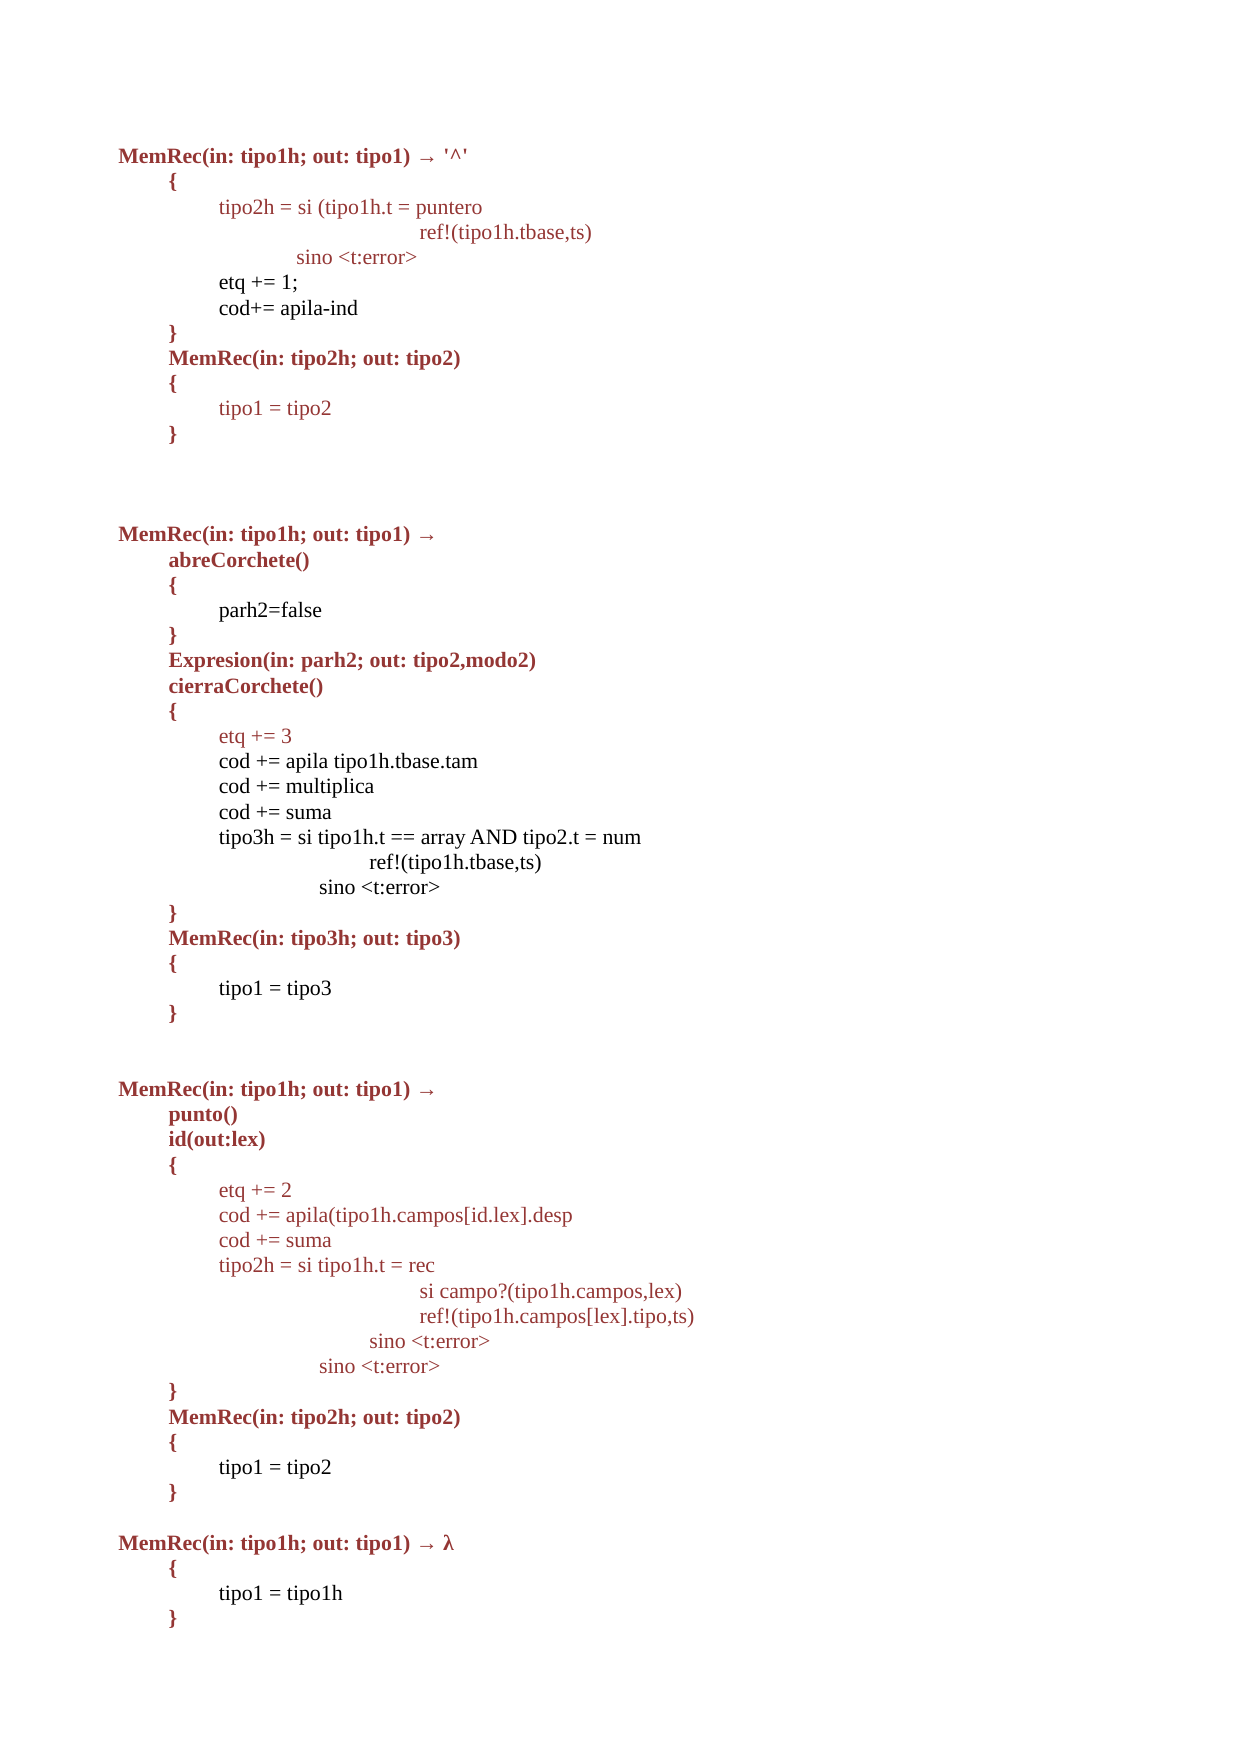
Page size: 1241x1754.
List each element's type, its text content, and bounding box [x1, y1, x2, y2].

text } [168, 1479, 1122, 1504]
text punto() [118, 1101, 1122, 1126]
text tipo2h = si (tipo1h.t = puntero [168, 194, 1122, 219]
text MemRec(in: tipo1h; out: tipo1) → [118, 521, 1122, 547]
text } [168, 1000, 1122, 1026]
text id(out:lex) [118, 1126, 1122, 1152]
text sino <t:error> [168, 1328, 1122, 1353]
text parh2=false [168, 597, 1122, 622]
text { [168, 370, 1122, 395]
text cod += apila(tipo1h.campos[id.lex].desp [168, 1202, 1122, 1227]
text ref!(tipo1h.tbase,ts) [168, 219, 1122, 244]
text MemRec(in: tipo2h; out: tipo2) [168, 345, 1122, 370]
text } [168, 320, 1122, 345]
text ref!(tipo1h.campos[lex].tipo,ts) [168, 1303, 1122, 1328]
text { [168, 1555, 1122, 1580]
text { [168, 1152, 1122, 1177]
text tipo1 = tipo1h [168, 1580, 1122, 1605]
text { [168, 698, 1122, 723]
text sino <t:error> [168, 244, 1122, 269]
text } [168, 421, 1122, 446]
text cod += multiplica [168, 773, 1122, 799]
text etq += 2 [168, 1177, 1122, 1202]
text cierraCorchete() [168, 673, 1122, 698]
text abreCorchete() [118, 547, 1122, 572]
text { [168, 1429, 1122, 1454]
text { [168, 572, 1122, 597]
text } [168, 899, 1122, 925]
text tipo3h = si tipo1h.t == array AND tipo2.t = num [168, 824, 1122, 849]
text MemRec(in: tipo3h; out: tipo3) [168, 925, 1122, 950]
text tipo2h = si tipo1h.t = rec [168, 1252, 1122, 1278]
text etq += 3 [168, 723, 1122, 748]
text { [168, 168, 1122, 194]
text { [168, 950, 1122, 975]
text } [168, 1378, 1122, 1404]
text cod += apila tipo1h.tbase.tam [168, 748, 1122, 773]
text } [168, 1605, 1122, 1631]
text sino <t:error> [168, 1353, 1122, 1378]
text tipo1 = tipo3 [168, 975, 1122, 1000]
text } [168, 622, 1122, 647]
text MemRec(in: tipo1h; out: tipo1) → λ [118, 1530, 1122, 1555]
text sino <t:error> [168, 874, 1122, 899]
text ref!(tipo1h.tbase,ts) [168, 849, 1122, 874]
text cod += suma [168, 1227, 1122, 1252]
text tipo1 = tipo2 [168, 1454, 1122, 1479]
text cod+= apila-ind [168, 294, 1122, 320]
text si campo?(tipo1h.campos,lex) [168, 1278, 1122, 1303]
text etq += 1; [168, 269, 1122, 294]
text MemRec(in: tipo1h; out: tipo1) → [118, 1076, 1122, 1101]
text tipo1 = tipo2 [168, 395, 1122, 421]
text MemRec(in: tipo2h; out: tipo2) [168, 1404, 1122, 1429]
text cod += suma [168, 799, 1122, 824]
text MemRec(in: tipo1h; out: tipo1) → '^' [118, 143, 1122, 168]
text Expresion(in: parh2; out: tipo2,modo2) [168, 647, 1122, 673]
